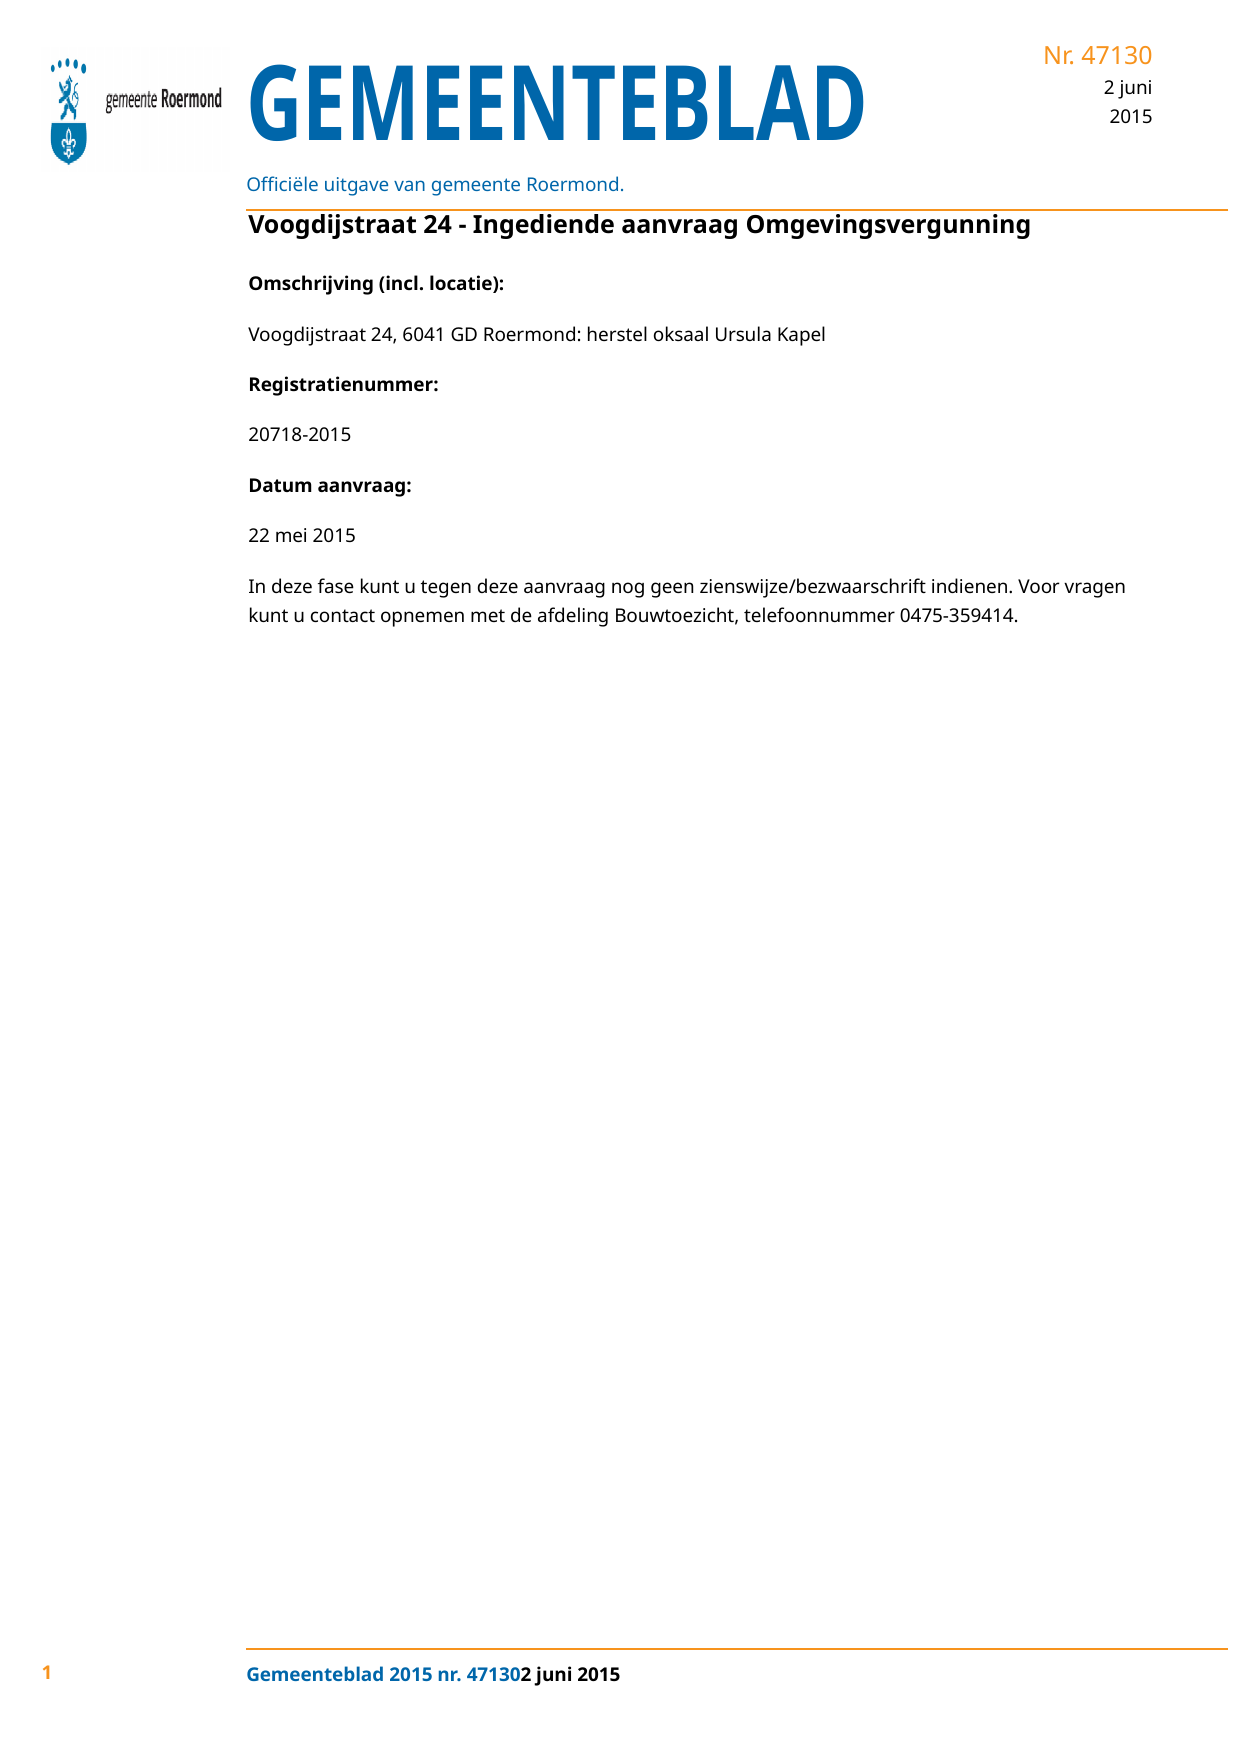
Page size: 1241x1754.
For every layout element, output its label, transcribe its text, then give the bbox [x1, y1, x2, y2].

text Voogdijstraat 24, 6041 GD Roermond: herstel oksaal Ursula Kapel [248, 321, 1152, 346]
text Registratienummer: [248, 371, 1152, 397]
text In deze fase kunt u tegen deze aanvraag nog geen zienswijze/bezwaarschrift indienen. Voor vragen kunt u contact opnemen met de afdeling Bouwtoezicht, telefoonnummer 0475-359414. [248, 573, 1152, 628]
text Voogdijstraat 24 - Ingediende aanvraag Omgevingsvergunning [248, 211, 1152, 241]
picture [41, 47, 231, 172]
text Datum aanvraag: [248, 472, 1152, 498]
text Omschrijving (incl. locatie): [248, 270, 1152, 296]
text 22 mei 2015 [248, 522, 1152, 548]
text 20718-2015 [248, 422, 1152, 447]
